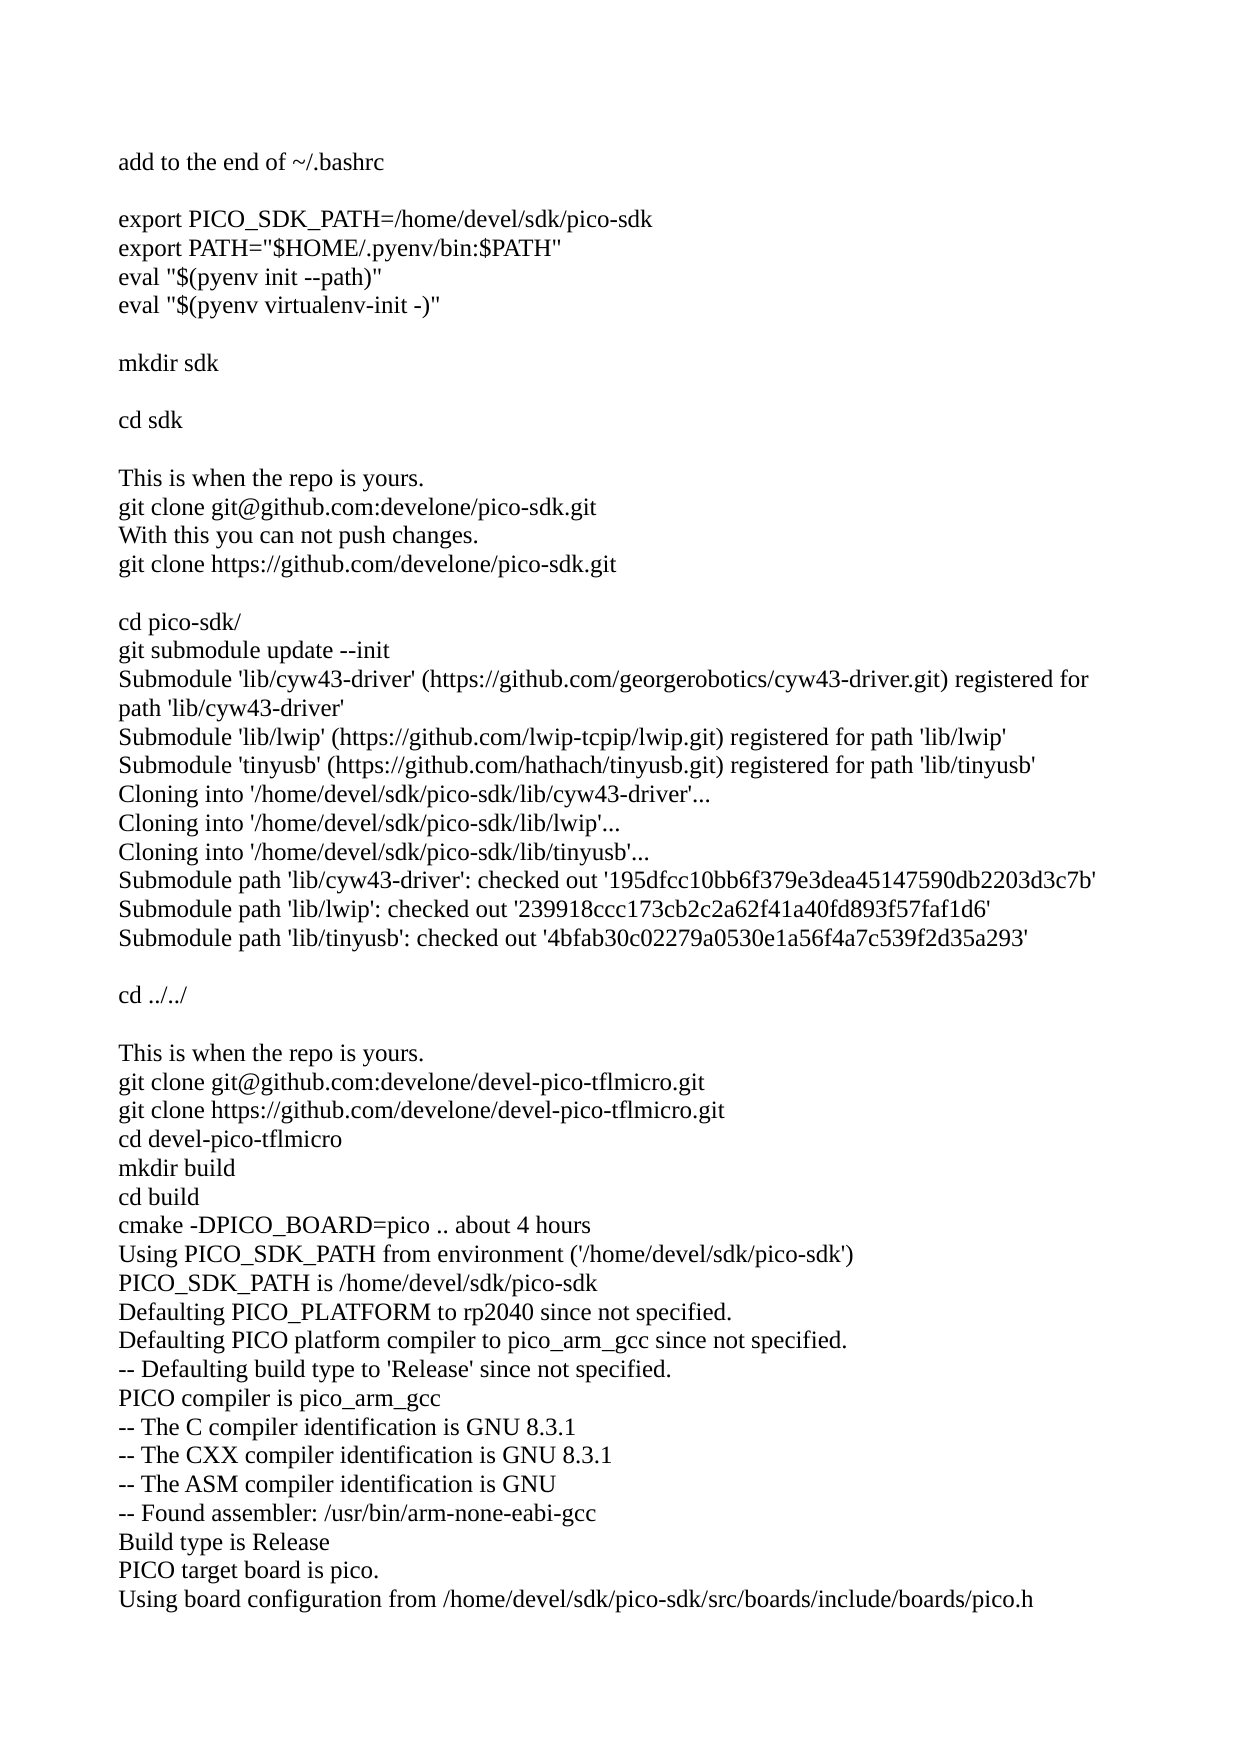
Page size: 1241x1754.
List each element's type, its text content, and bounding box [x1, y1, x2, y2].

text PICO target board is pico. [118, 1556, 1122, 1584]
text Submodule path 'lib/lwip': checked out '239918ccc173cb2c2a62f41a40fd893f57faf1d6' [118, 894, 1122, 923]
text cmake -DPICO_BOARD=pico .. about 4 hours [118, 1211, 1122, 1239]
text export PICO_SDK_PATH=/home/devel/sdk/pico-sdk [118, 204, 1122, 233]
text cd devel-pico-tflmicro [118, 1124, 1122, 1153]
text Submodule 'lib/cyw43-driver' (https://github.com/georgerobotics/cyw43-driver.git) registered for path 'lib/cyw43-driver' [118, 664, 1122, 722]
text git submodule update --init [118, 636, 1122, 664]
text git clone https://github.com/develone/pico-sdk.git [118, 549, 1122, 578]
text -- The CXX compiler identification is GNU 8.3.1 [118, 1441, 1122, 1469]
text Cloning into '/home/devel/sdk/pico-sdk/lib/cyw43-driver'... [118, 779, 1122, 808]
text -- Found assembler: /usr/bin/arm-none-eabi-gcc [118, 1498, 1122, 1527]
text Cloning into '/home/devel/sdk/pico-sdk/lib/tinyusb'... [118, 837, 1122, 866]
text PICO compiler is pico_arm_gcc [118, 1383, 1122, 1412]
text Submodule path 'lib/cyw43-driver': checked out '195dfcc10bb6f379e3dea45147590db2203d3c7b' [118, 866, 1122, 894]
text export PATH="$HOME/.pyenv/bin:$PATH" [118, 233, 1122, 262]
text Build type is Release [118, 1527, 1122, 1556]
text With this you can not push changes. [118, 521, 1122, 549]
text cd ../../ [118, 981, 1122, 1009]
text -- The ASM compiler identification is GNU [118, 1469, 1122, 1498]
text Defaulting PICO platform compiler to pico_arm_gcc since not specified. [118, 1326, 1122, 1354]
text add to the end of ~/.bashrc [118, 147, 1122, 176]
text PICO_SDK_PATH is /home/devel/sdk/pico-sdk [118, 1268, 1122, 1297]
text Submodule path 'lib/tinyusb': checked out '4bfab30c02279a0530e1a56f4a7c539f2d35a293' [118, 923, 1122, 952]
text Defaulting PICO_PLATFORM to rp2040 since not specified. [118, 1297, 1122, 1326]
text cd sdk [118, 406, 1122, 434]
text Submodule 'tinyusb' (https://github.com/hathach/tinyusb.git) registered for path 'lib/tinyusb' [118, 751, 1122, 779]
text cd build [118, 1182, 1122, 1211]
text cd pico-sdk/ [118, 607, 1122, 636]
text -- Defaulting build type to 'Release' since not specified. [118, 1354, 1122, 1383]
text git clone git@github.com:develone/devel-pico-tflmicro.git [118, 1067, 1122, 1096]
text eval "$(pyenv virtualenv-init -)" [118, 291, 1122, 319]
text mkdir sdk [118, 348, 1122, 377]
text -- The C compiler identification is GNU 8.3.1 [118, 1412, 1122, 1441]
text git clone git@github.com:develone/pico-sdk.git [118, 492, 1122, 521]
text eval "$(pyenv init --path)" [118, 262, 1122, 291]
text Cloning into '/home/devel/sdk/pico-sdk/lib/lwip'... [118, 808, 1122, 837]
text Using board configuration from /home/devel/sdk/pico-sdk/src/boards/include/boards/pico.h [118, 1584, 1122, 1613]
text This is when the repo is yours. [118, 1038, 1122, 1067]
text This is when the repo is yours. [118, 463, 1122, 492]
text Using PICO_SDK_PATH from environment ('/home/devel/sdk/pico-sdk') [118, 1239, 1122, 1268]
text mkdir build [118, 1153, 1122, 1182]
text git clone https://github.com/develone/devel-pico-tflmicro.git [118, 1096, 1122, 1124]
text Submodule 'lib/lwip' (https://github.com/lwip-tcpip/lwip.git) registered for path 'lib/lwip' [118, 722, 1122, 751]
